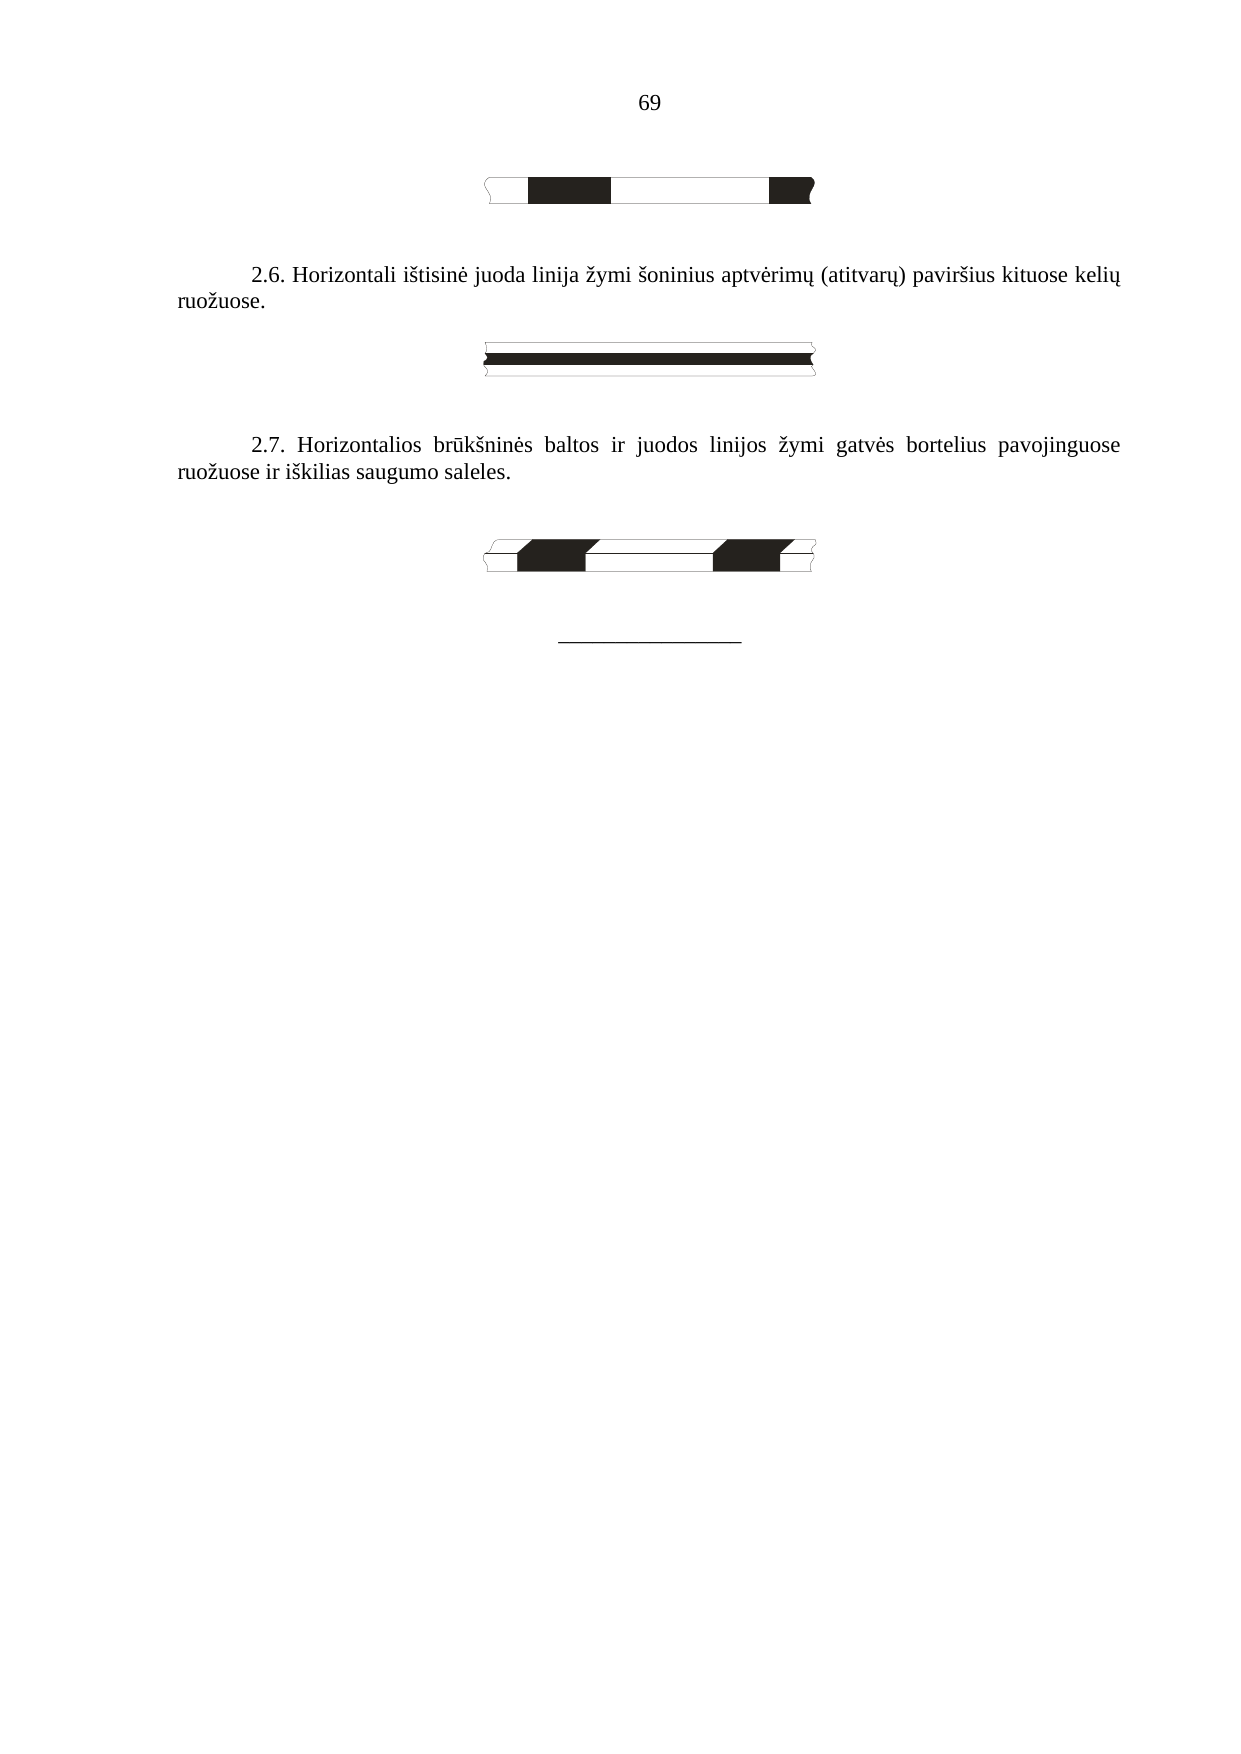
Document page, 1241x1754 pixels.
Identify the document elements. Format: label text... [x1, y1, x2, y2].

text –––––––––––––––– [177, 627, 1122, 653]
text 2.7. Horizontalios brūkšninės baltos ir juodos linijos žymi gatvės bortelius pavojinguose ruožuose ir iškilias saugumo saleles. [177, 432, 1122, 484]
text 2.6. Horizontali ištisinė juoda linija žymi šoninius aptvėrimų (atitvarų) paviršius kituose kelių ruožuose. [177, 261, 1122, 313]
